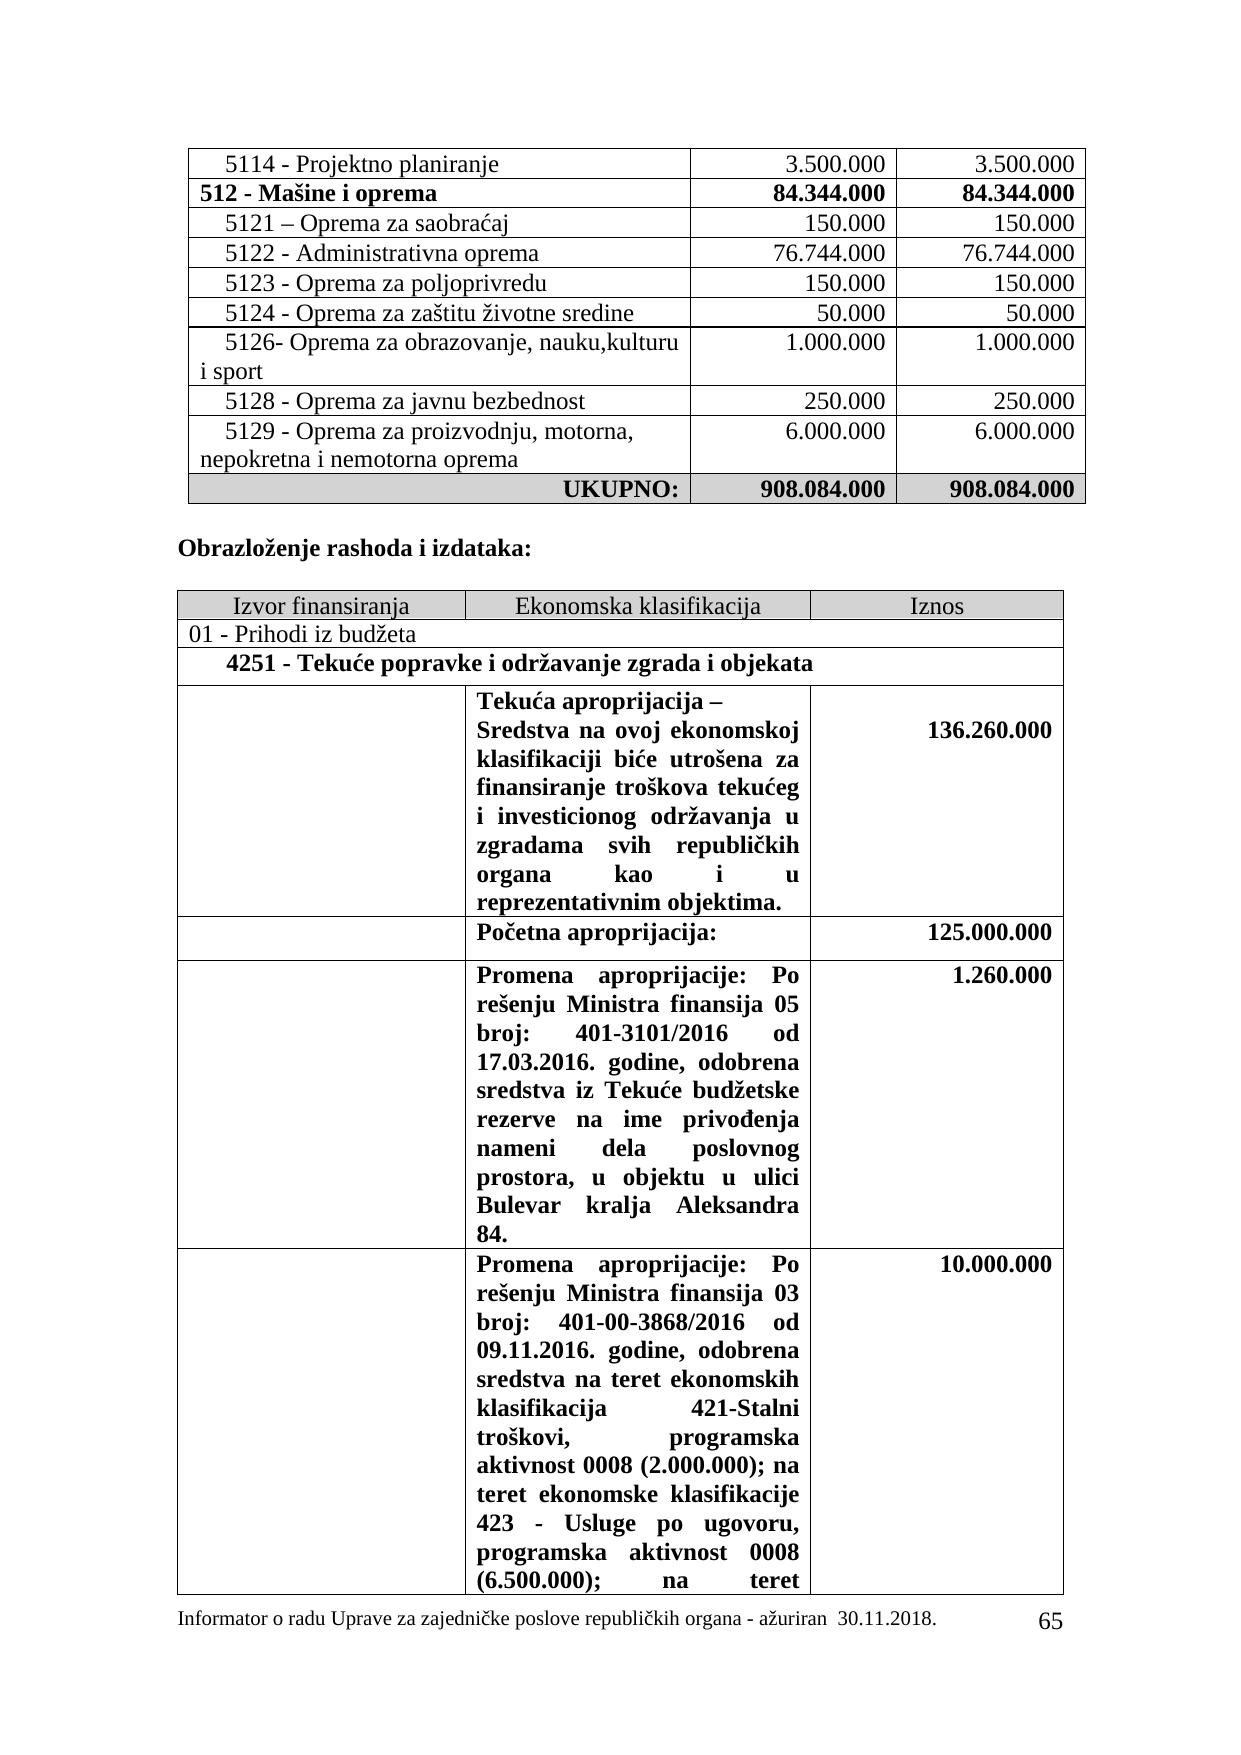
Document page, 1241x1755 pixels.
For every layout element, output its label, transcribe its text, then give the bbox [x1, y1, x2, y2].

table_cell 250.000 [897, 386, 1085, 415]
table_cell 150.000 [691, 208, 896, 237]
table_cell 1.000.000 [897, 328, 1085, 385]
table_cell 76.744.000 [897, 238, 1085, 267]
table_cell 125.000.000 [811, 917, 1063, 959]
table_cell 136.260.000 [811, 686, 1063, 916]
table_header Izvor finansiranja [178, 591, 465, 618]
table_cell 5114 - Projektno planiranje [189, 149, 690, 177]
table_header Iznos [811, 591, 1063, 618]
table_cell 5124 - Oprema za zaštitu životne sredine [189, 298, 690, 326]
table_cell 3.500.000 [897, 149, 1085, 177]
table_cell 5129 - Oprema za proizvodnju, motorna, nepokretna i nemotorna oprema [189, 416, 690, 473]
table_cell 5123 - Oprema za polјoprivredu [189, 268, 690, 297]
table_cell [178, 917, 465, 959]
table_cell Tekuća aproprijacija – Sredstva na ovoj ekonomskoj klasifikaciji biće utrošena za finansiranje troškova tekućeg i investicionog održavanja u zgradama svih republičkih organa kao i u reprezentativnim objektima. [466, 686, 810, 916]
table_cell 6.000.000 [897, 416, 1085, 473]
table_cell 908.084.000 [897, 474, 1085, 503]
table_cell 150.000 [897, 208, 1085, 237]
table_cell 5128 - Oprema za javnu bezbednost [189, 386, 690, 415]
table_cell [178, 1249, 465, 1594]
table_cell 5121 – Oprema za saobraćaj [189, 208, 690, 237]
table_cell 1.000.000 [691, 328, 896, 385]
table_cell UKUPNO: [189, 474, 690, 503]
table_cell 50.000 [691, 298, 896, 326]
table_cell 10.000.000 [811, 1249, 1063, 1594]
table_cell 6.000.000 [691, 416, 896, 473]
table_cell 908.084.000 [691, 474, 896, 503]
table_cell 4251 - Tekuće popravke i održavanje zgrada i objekata [178, 648, 1063, 685]
table_cell 5122 - Administrativna oprema [189, 238, 690, 267]
table_header Ekonomska klasifikacija [466, 591, 810, 618]
table_cell 84.344.000 [897, 179, 1085, 207]
table_cell 01 - Prihodi iz budžeta [178, 620, 1063, 647]
table_cell [178, 686, 465, 916]
table_cell Početna aproprijacija: [466, 917, 810, 959]
table_cell 150.000 [691, 268, 896, 297]
table_cell 5126- Oprema za obrazovanje, nauku,kulturu i sport [189, 328, 690, 385]
table_cell 76.744.000 [691, 238, 896, 267]
table_cell 150.000 [897, 268, 1085, 297]
table_cell 250.000 [691, 386, 896, 415]
table_cell 50.000 [897, 298, 1085, 326]
table_cell 512 - Mašine i oprema [189, 179, 690, 207]
text Obrazloženje rashoda i izdataka: [177, 533, 1063, 562]
table_cell 84.344.000 [691, 179, 896, 207]
table_cell Promena aproprijacije: Po rešenju Ministra finansija 03 broj: 401-00-3868/2016 od 09.11.2016. godine, odobrena sredstva na teret ekonomskih klasifikacija 421-Stalni troškovi, programska aktivnost 0008 (2.000.000); na teret ekonomske klasifikacije 423 - Usluge po ugovoru, programska aktivnost 0008 (6.500.000); na teret [466, 1249, 810, 1594]
table_cell Promena aproprijacije: Po rešenju Ministra finansija 05 broj: 401-3101/2016 od 17.03.2016. godine, odobrena sredstva iz Tekuće budžetske rezerve na ime privođenja nameni dela poslovnog prostora, u objektu u ulici Bulevar kralјa Aleksandra 84. [466, 961, 810, 1248]
table_cell 1.260.000 [811, 961, 1063, 1248]
table_cell 3.500.000 [691, 149, 896, 177]
table_cell [178, 961, 465, 1248]
